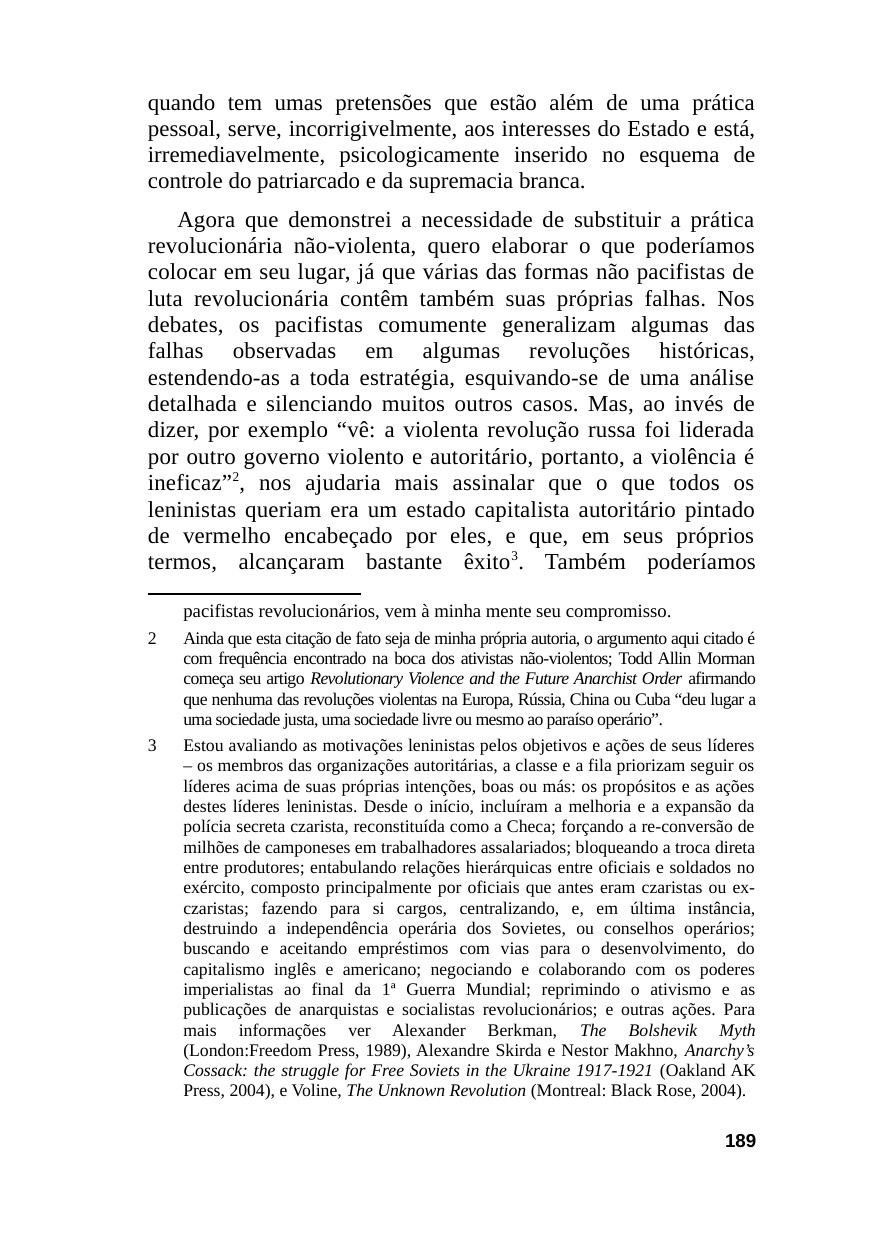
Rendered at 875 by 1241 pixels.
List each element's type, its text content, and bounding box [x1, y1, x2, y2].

text Ainda que esta citação de fato seja de minha própria autoria, o argumento aqui citado é com frequência encontrado na boca dos ativistas não-violentos; Todd Allin Morman começa seu artigo Revolutionary Violence and the Future Anarchist Order afirmando que nenhuma das revoluções violentas na Europa, Rússia, China ou Cuba “deu lugar a uma sociedade justa, uma sociedade livre ou mesmo ao paraíso operário”. [148, 627, 756, 729]
text pacifistas revolucionários, vem à minha mente seu compromisso. [148, 600, 756, 622]
text Estou avaliando as motivações leninistas pelos objetivos e ações de seus líderes – os membros das organizações autoritárias, a classe e a fila priorizam seguir os líderes acima de suas próprias intenções, boas ou más: os propósitos e as ações destes líderes leninistas. Desde o início, incluíram a melhoria e a expansão da polícia secreta czarista, reconstituída como a Checa; forçando a re-conversão de milhões de camponeses em trabalhadores assalariados; bloqueando a troca direta entre produtores; entabulando relações hierárquicas entre oficiais e soldados no exército, composto principalmente por oficiais que antes eram czaristas ou ex-czaristas; fazendo para si cargos, centralizando, e, em última instância, destruindo a independência operária dos Sovietes, ou conselhos operários; buscando e aceitando empréstimos com vias para o desenvolvimento, do capitalismo inglês e americano; negociando e colaborando com os poderes imperialistas ao final da 1ª Guerra Mundial; reprimindo o ativismo e as publicações de anarquistas e socialistas revolucionários; e outras ações. Para mais informações ver Alexander Berkman, The Bolshevik Myth (London:Freedom Press, 1989), Alexandre Skirda e Nestor Makhno, Anarchy’s Cossack: the struggle for Free Soviets in the Ukraine 1917-1921 (Oakland AK Press, 2004), e Voline, The Unknown Revolution (Montreal: Black Rose, 2004). [148, 735, 756, 1101]
text Agora que demonstrei a necessidade de substituir a prática revolucionária não-violenta, quero elaborar o que poderíamos colocar em seu lugar, já que várias das formas não pacifistas de luta revolucionária contêm também suas próprias falhas. Nos debates, os pacifistas comumente generalizam algumas das falhas observadas em algumas revoluções históricas, estendendo-as a toda estratégia, esquivando-se de uma análise detalhada e silenciando muitos outros casos. Mas, ao invés de dizer, por exemplo “vê: a violenta revolução russa foi liderada por outro governo violento e autoritário, portanto, a violência é ineficaz”, nos ajudaria mais assinalar que o que todos os leninistas queriam era um estado capitalista autoritário pintado de vermelho encabeçado por eles, e que, em seus próprios termos, alcançaram bastante êxito. Também poderíamos [148, 206, 756, 575]
text quando tem umas pretensões que estão além de uma prática pessoal, serve, incorrigivelmente, aos interesses do Estado e está, irremediavelmente, psicologicamente inserido no esquema de controle do patriarcado e da supremacia branca. [148, 88, 756, 194]
